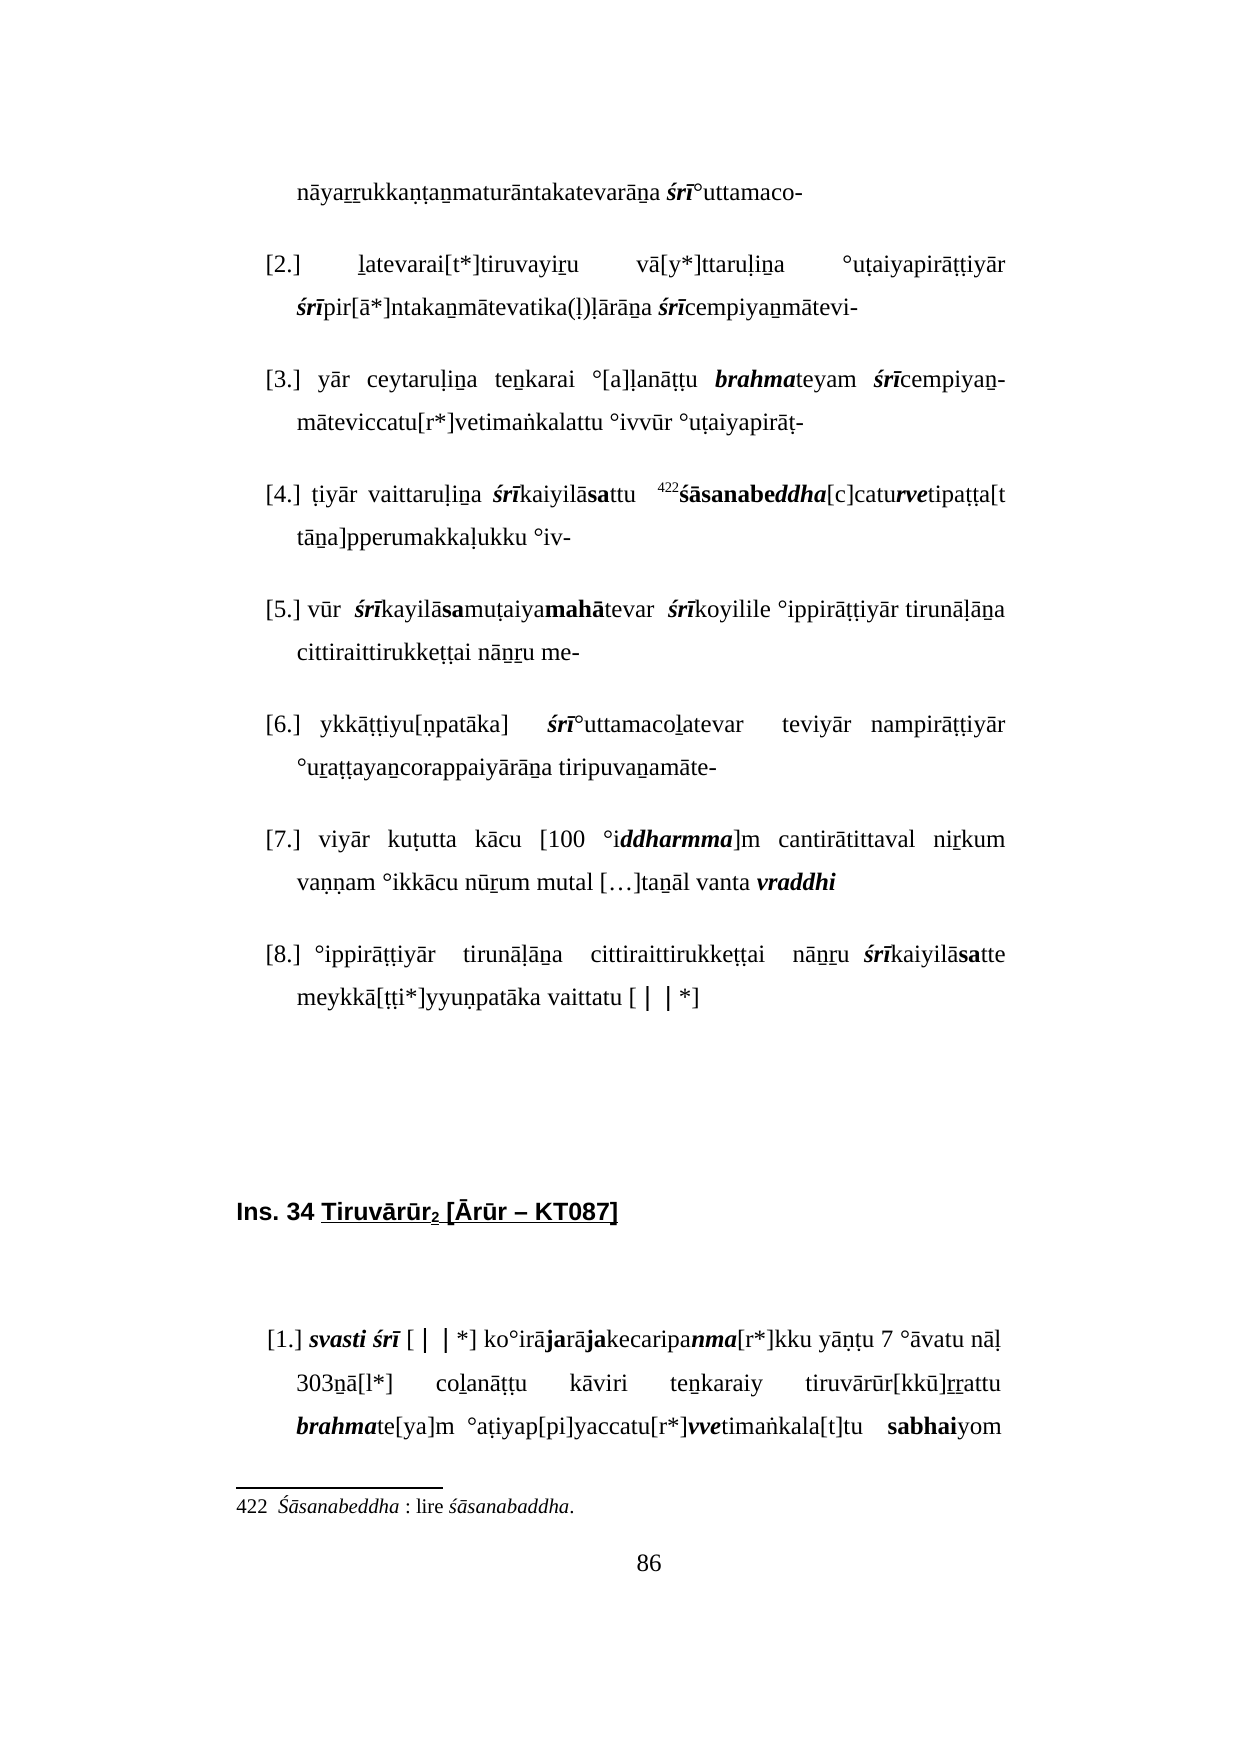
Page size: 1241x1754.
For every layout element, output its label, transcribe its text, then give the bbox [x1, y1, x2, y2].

text [4.] ṭiyār vaittaruḷiṉa śrīkaiyilāsattu śāsanabeddha[c]caturvetipaṭṭa[t tāṉa]pperumakkaḷukku °iv- [265, 479, 1005, 551]
text [6.] ykkāṭṭiyu[ṇpatāka] śrī°uttamacoḻatevar teviyār nampirāṭṭiyār °uṟaṭṭayaṉcorappaiyārāṉa tiripuvaṉamāte- [265, 709, 1005, 781]
text [2.] ḻatevarai[t*]tiruvayiṟu vā[y*]ttaruḷiṉa °uṭaiyapirāṭṭiyār śrīpir[ā*]ntakaṉmātevatika(ḷ)ḷārāṉa śrīcempiyaṉmātevi- [265, 249, 1005, 321]
text [7.] viyār kuṭutta kācu [100 °iddharmma]m cantirātittaval niṟkum vaṇṇam °ikkācu nūṟum mutal […]taṉāl vanta vraddhi [265, 824, 1005, 896]
text [3.] yār ceytaruḷiṉa teṉkarai °[a]ḷanāṭṭu brahmateyam śrīcempiyaṉ-māteviccatu[r*]vetimaṅkalattu °ivvūr °uṭaiyapirāṭ- [265, 364, 1005, 436]
subtitle Ins. 34 Tiruvārūr2 [Ārūr – KT087] [236, 1197, 1061, 1226]
text [8.] °ippirāṭṭiyār tirunāḷāṉa cittiraittirukkeṭṭai nāṉṟu śrīkaiyilāsatte meykkā[ṭṭi*]yyuṇpatāka vaittatu [❘❘*] [265, 939, 1005, 1011]
text [1.] svasti śrī [❘❘*] ko°irājarājakecaripanma[r*]kku yāṇṭu 7 °āvatu nāḷ 303ṉā[l*] coḻanāṭṭu kāviri teṉkaraiy tiruvārūr[kkū]ṟṟattu brahmate[ya]m °aṭiyap[pi]yaccatu[r*]vvetimaṅkala[t]tu sabhaiyom [267, 1324, 1001, 1439]
text nāyaṟṟukkaṇṭaṉmaturāntakatevarāṉa śrī°uttamaco- [265, 177, 1002, 206]
text Śāsanabeddha : lire śāsanabaddha. [236, 1494, 1061, 1518]
text [5.] vūr śrīkayilāsamuṭaiyamahātevar śrīkoyilile °ippirāṭṭiyār tirunāḷāṉa cittiraittirukkeṭṭai nāṉṟu me- [265, 594, 1005, 666]
